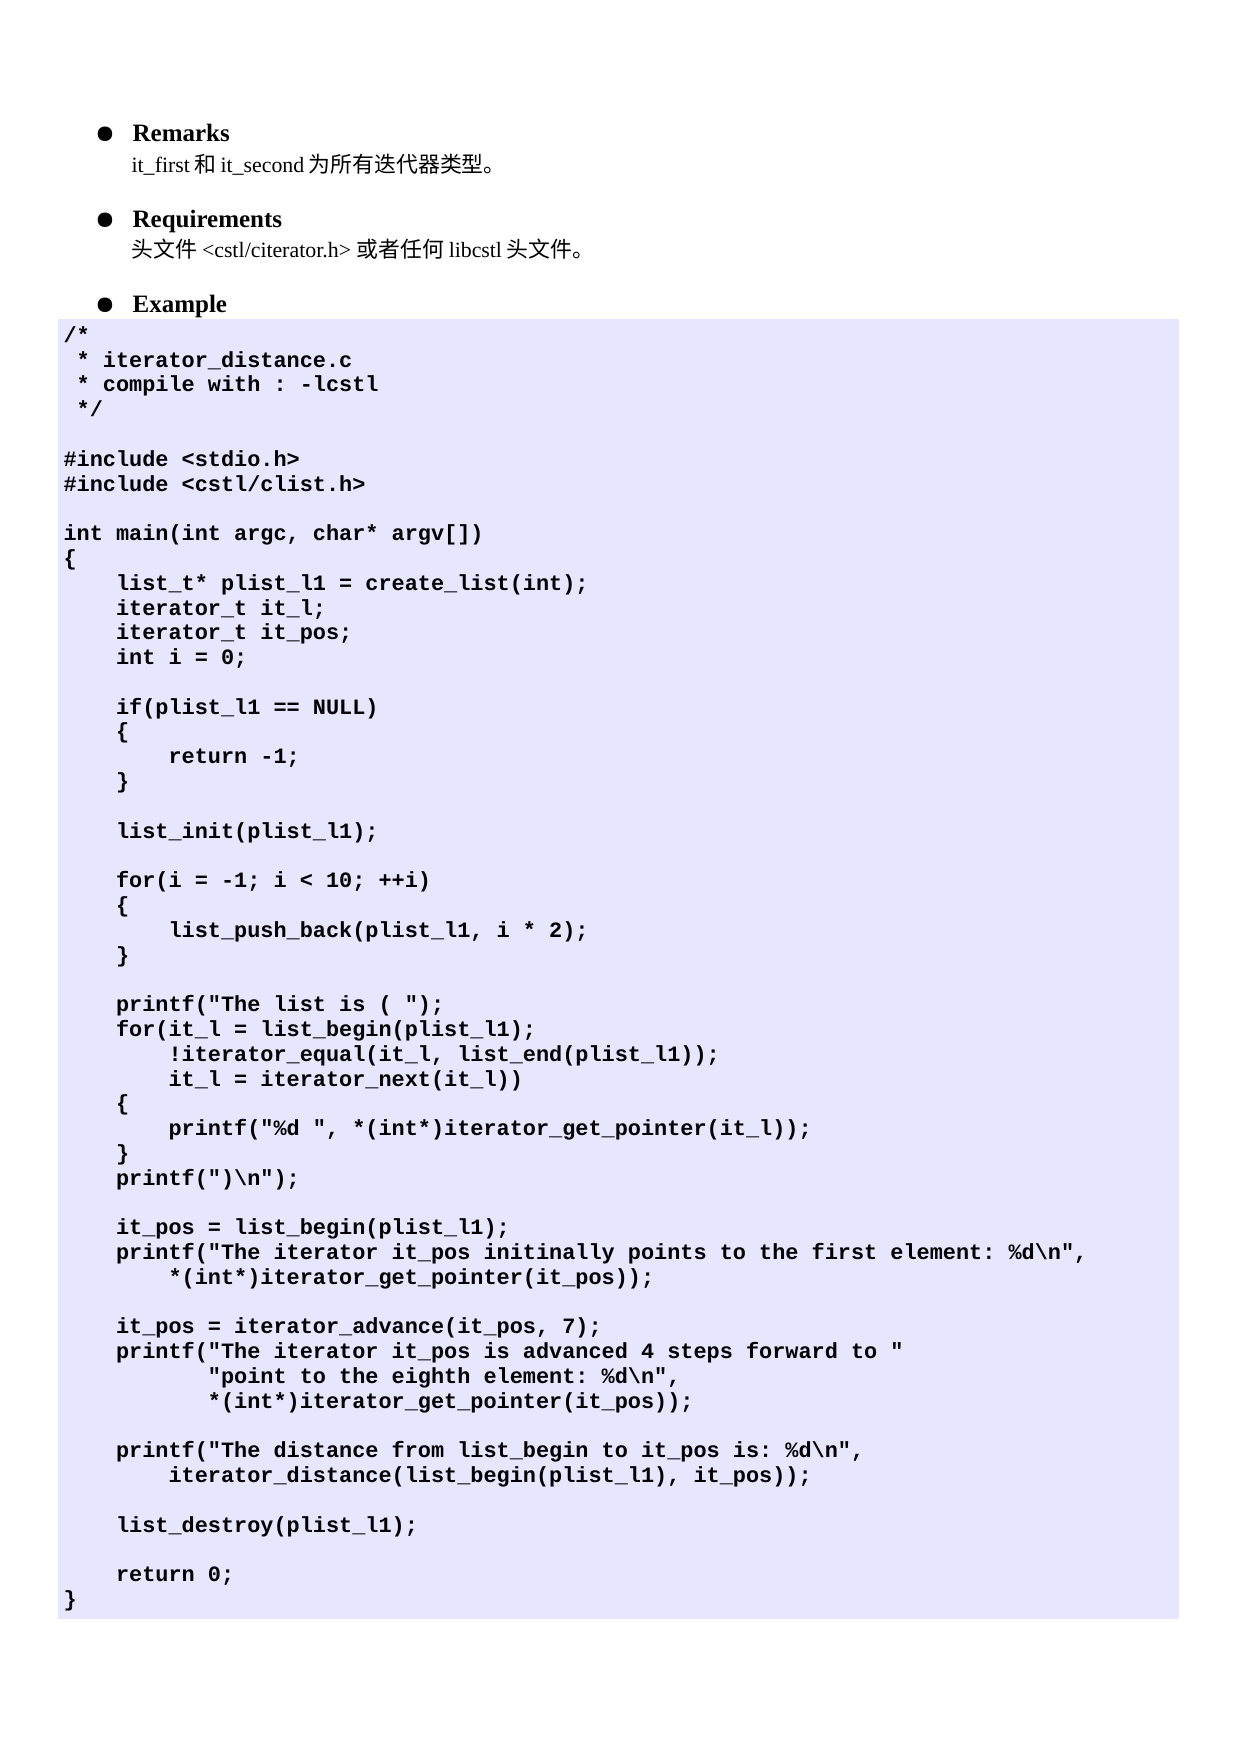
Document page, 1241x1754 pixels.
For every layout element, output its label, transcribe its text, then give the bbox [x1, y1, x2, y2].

list Remarks [95, 118, 1179, 147]
text 头文件 <cstl/citerator.h> 或者任何libcstl头文件。 [57, 232, 1179, 264]
table_header /* * iterator_distance.c * compile with : -lcstl */ #include <stdio.h> #include <cstl/clist.h> int main(int argc, char* argv[]) { list_t* plist_l1 = create_list(int); iterator_t it_l; iterator_t it_pos; int i = 0; if(plist_l1 == NULL) { return -1; } list_init(plist_l1); for(i = -1; i < 10; ++i) { list_push_back(plist_l1, i * 2); } printf("The list is ( "); for(it_l = list_begin(plist_l1); !iterator_equal(it_l, list_end(plist_l1)); it_l = iterator_next(it_l)) { printf("%d ", *(int*)iterator_get_pointer(it_l)); } printf(")\n"); it_pos = list_begin(plist_l1); printf("The iterator it_pos initinally points to the first element: %d\n", *(int*)iterator_get_pointer(it_pos)); it_pos = iterator_advance(it_pos, 7); printf("The iterator it_pos is advanced 4 steps forward to " "point to the eighth element: %d\n", *(int*)iterator_get_pointer(it_pos)); printf("The distance from list_begin to it_pos is: %d\n", iterator_distance(list_begin(plist_l1), it_pos)); list_destroy(plist_l1); return 0; } [58, 319, 1179, 1619]
list Requirements [95, 204, 1179, 232]
text it_first和it_second为所有迭代器类型。 [57, 147, 1179, 178]
list Example [95, 289, 1179, 318]
